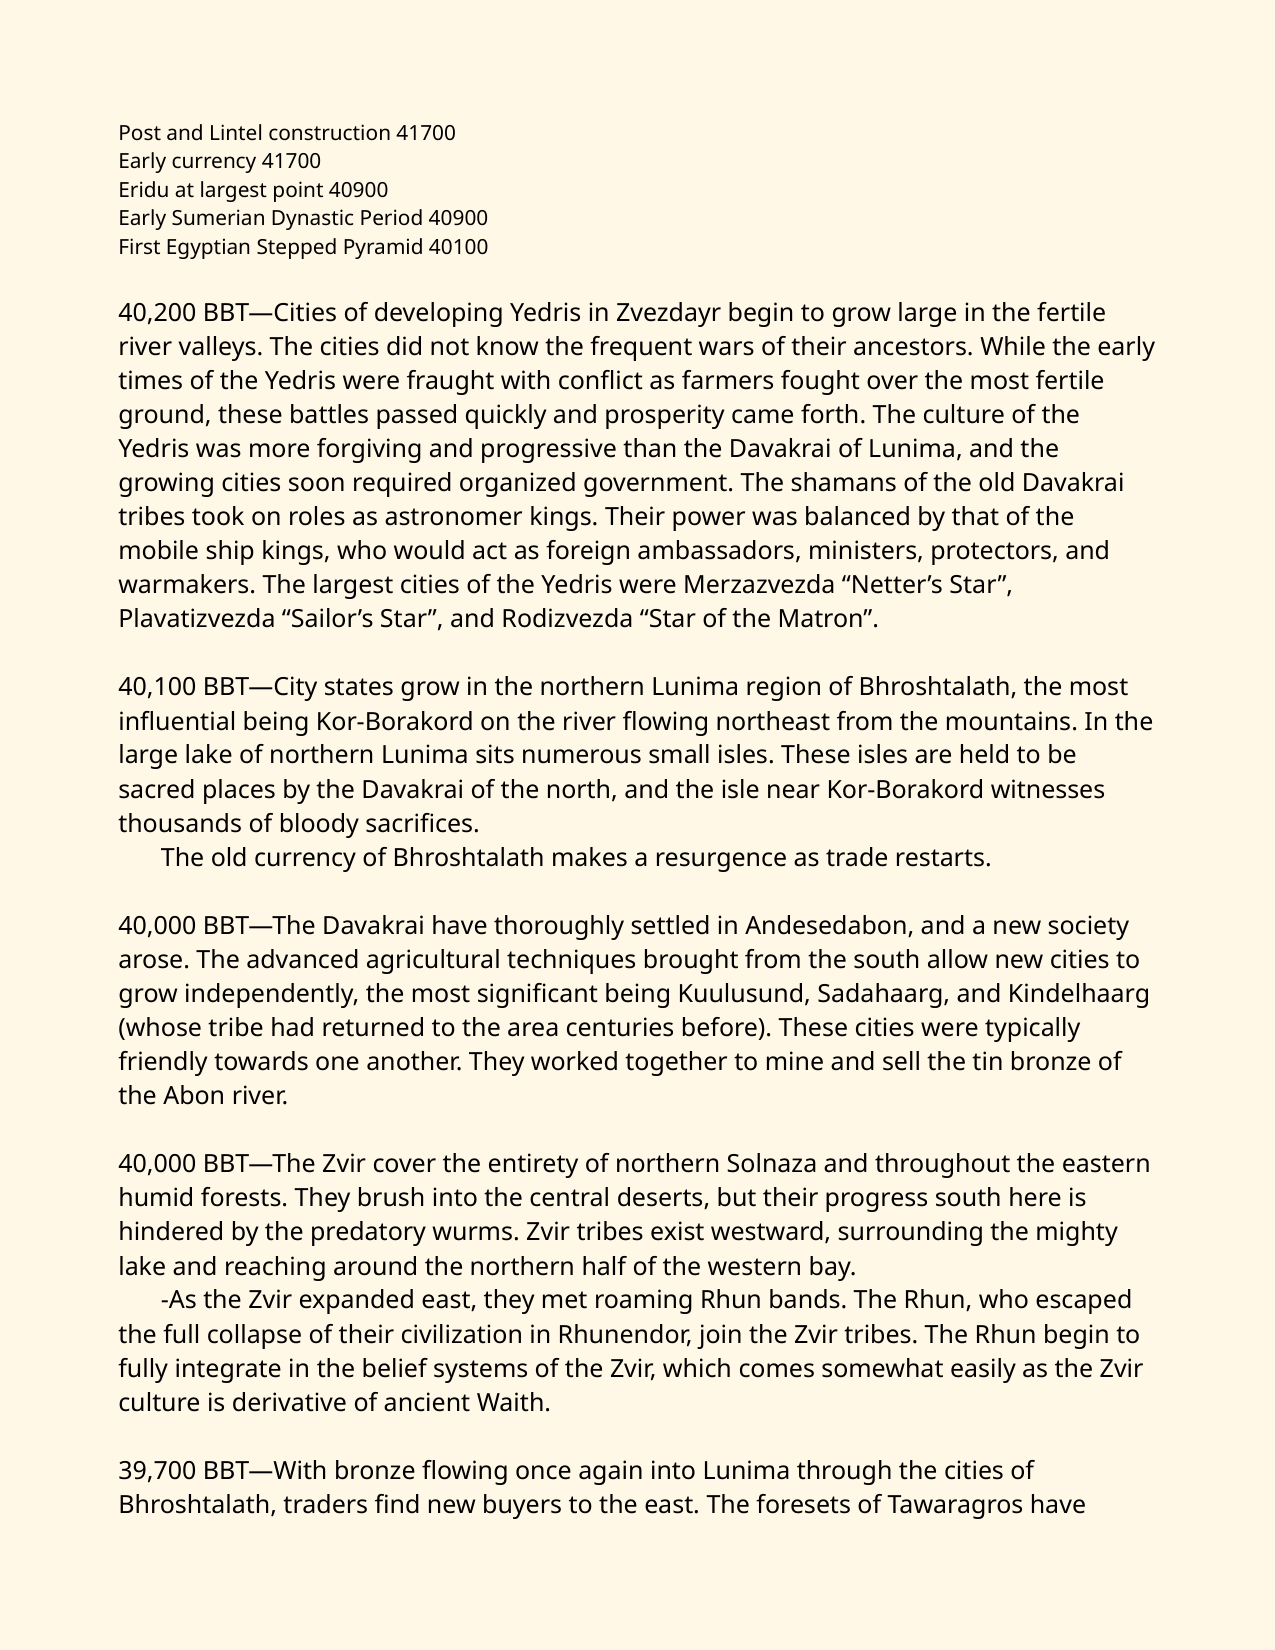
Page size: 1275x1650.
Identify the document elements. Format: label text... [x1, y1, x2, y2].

text The old currency of Bhroshtalath makes a resurgence as trade restarts. [118, 839, 1157, 873]
text Early currency 41700 [118, 147, 1157, 175]
text First Egyptian Stepped Pyramid 40100 [118, 232, 1157, 260]
text 40,200 BBT—Cities of developing Yedris in Zvezdayr begin to grow large in the fertile river valleys. The cities did not know the frequent wars of their ancestors. While the early times of the Yedris were fraught with conflict as farmers fought over the most fertile ground, these battles passed quickly and prosperity came forth. The culture of the Yedris was more forgiving and progressive than the Davakrai of Lunima, and the growing cities soon required organized government. The shamans of the old Davakrai tribes took on roles as astronomer kings. Their power was balanced by that of the mobile ship kings, who would act as foreign ambassadors, ministers, protectors, and warmakers. The largest cities of the Yedris were Merzazvezda “Netter’s Star”, Plavatizvezda “Sailor’s Star”, and Rodizvezda “Star of the Matron”. [118, 294, 1157, 635]
text Post and Lintel construction 41700 [118, 118, 1157, 147]
text 40,100 BBT—City states grow in the northern Lunima region of Bhroshtalath, the most influential being Kor-Borakord on the river flowing northeast from the mountains. In the large lake of northern Lunima sits numerous small isles. These isles are held to be sacred places by the Davakrai of the north, and the isle near Kor-Borakord witnesses thousands of bloody sacrifices. [118, 669, 1157, 839]
text Eridu at largest point 40900 [118, 175, 1157, 203]
text 40,000 BBT—The Zvir cover the entirety of northern Solnaza and throughout the eastern humid forests. They brush into the central deserts, but their progress south here is hindered by the predatory wurms. Zvir tribes exist westward, surrounding the mighty lake and reaching around the northern half of the western bay. [118, 1146, 1157, 1282]
text 39,700 BBT—With bronze flowing once again into Lunima through the cities of Bhroshtalath, traders find new buyers to the east. The foresets of Tawaragros have [118, 1452, 1157, 1521]
text -As the Zvir expanded east, they met roaming Rhun bands. The Rhun, who escaped the full collapse of their civilization in Rhunendor, join the Zvir tribes. The Rhun begin to fully integrate in the belief systems of the Zvir, which comes somewhat easily as the Zvir culture is derivative of ancient Waith. [118, 1282, 1157, 1418]
text 40,000 BBT—The Davakrai have thoroughly settled in Andesedabon, and a new society arose. The advanced agricultural techniques brought from the south allow new cities to grow independently, the most significant being Kuulusund, Sadahaarg, and Kindelhaarg (whose tribe had returned to the area centuries before). These cities were typically friendly towards one another. They worked together to mine and sell the tin bronze of the Abon river. [118, 907, 1157, 1112]
text Early Sumerian Dynastic Period 40900 [118, 203, 1157, 232]
